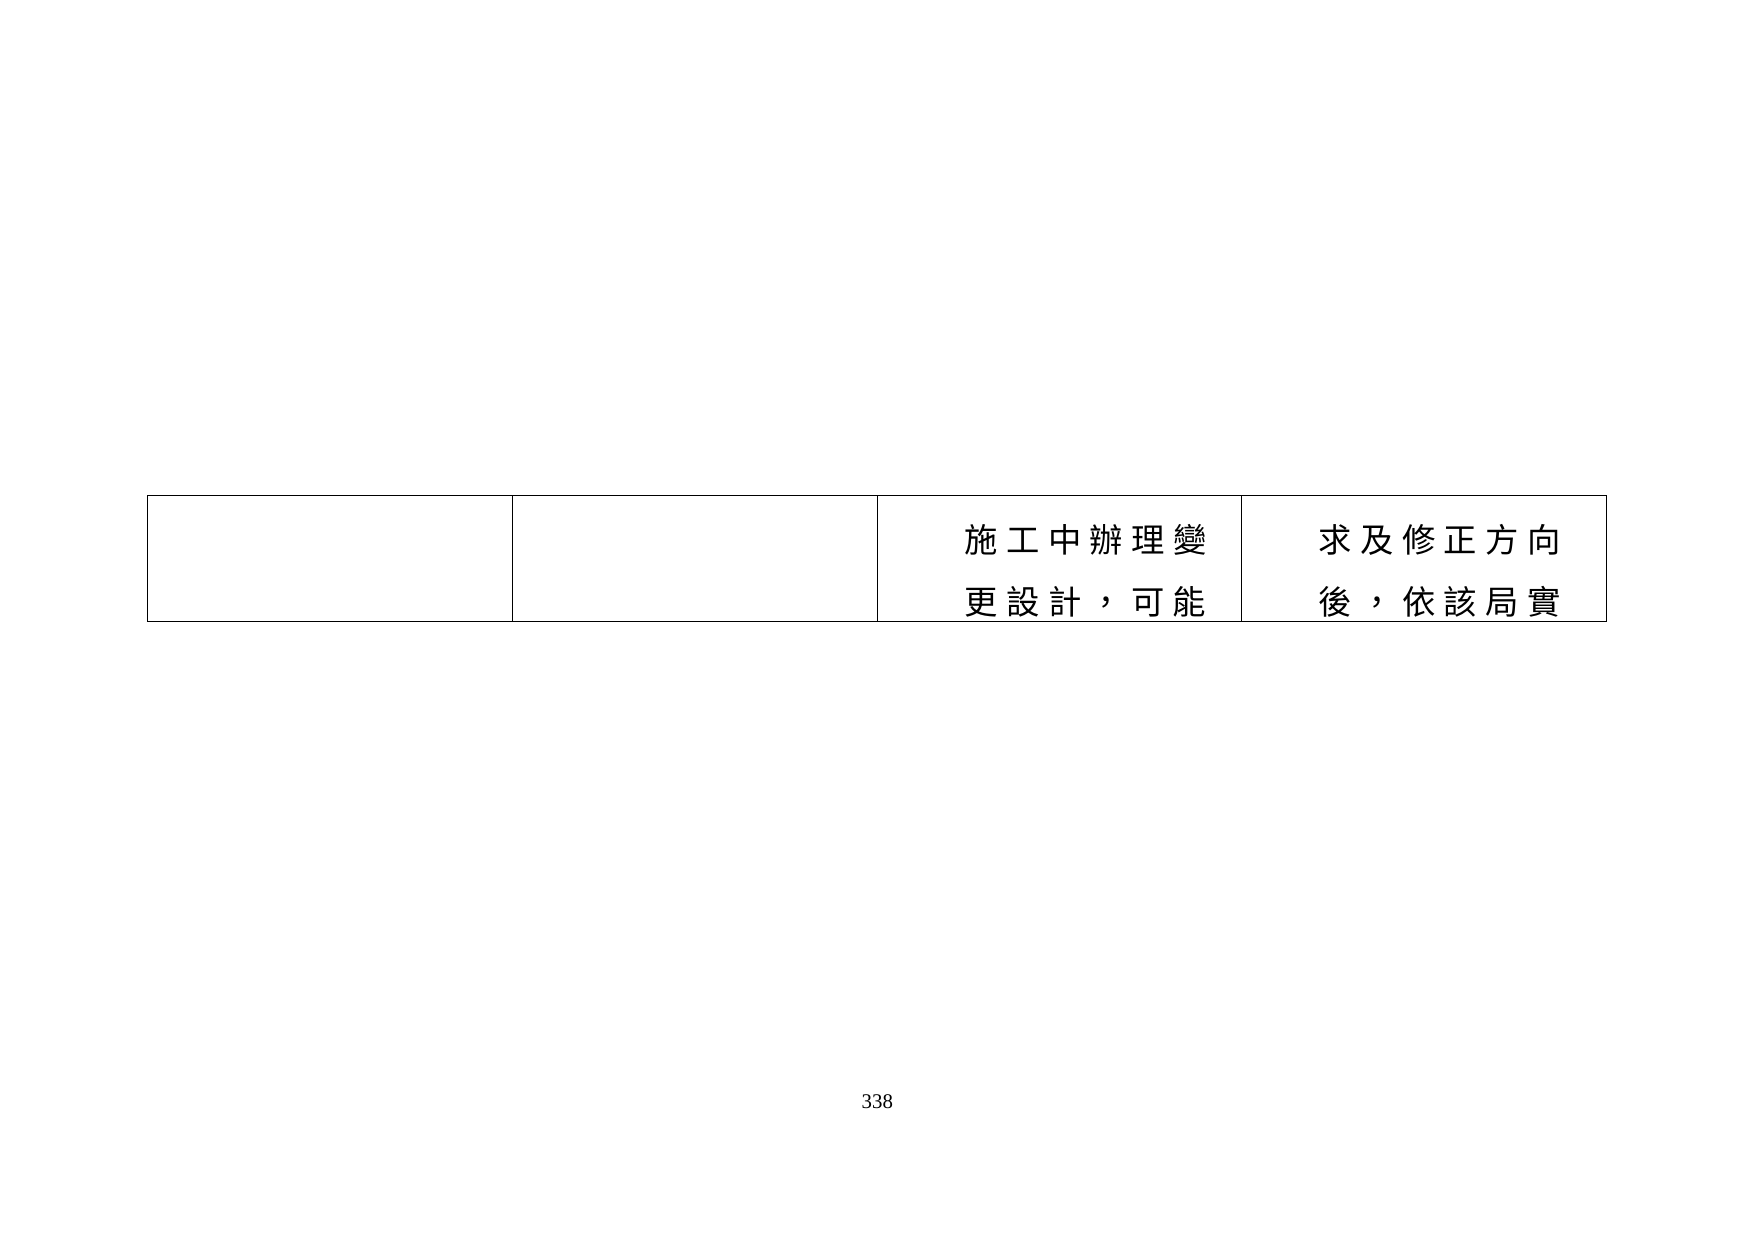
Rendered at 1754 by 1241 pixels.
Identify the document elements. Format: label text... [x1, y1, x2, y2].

table_cell 求及修正方向後，依該局實 [1242, 496, 1606, 621]
table_cell 施工中辦理變更設計，可能 [878, 496, 1241, 621]
table_cell [148, 496, 512, 621]
table_cell [513, 496, 877, 621]
